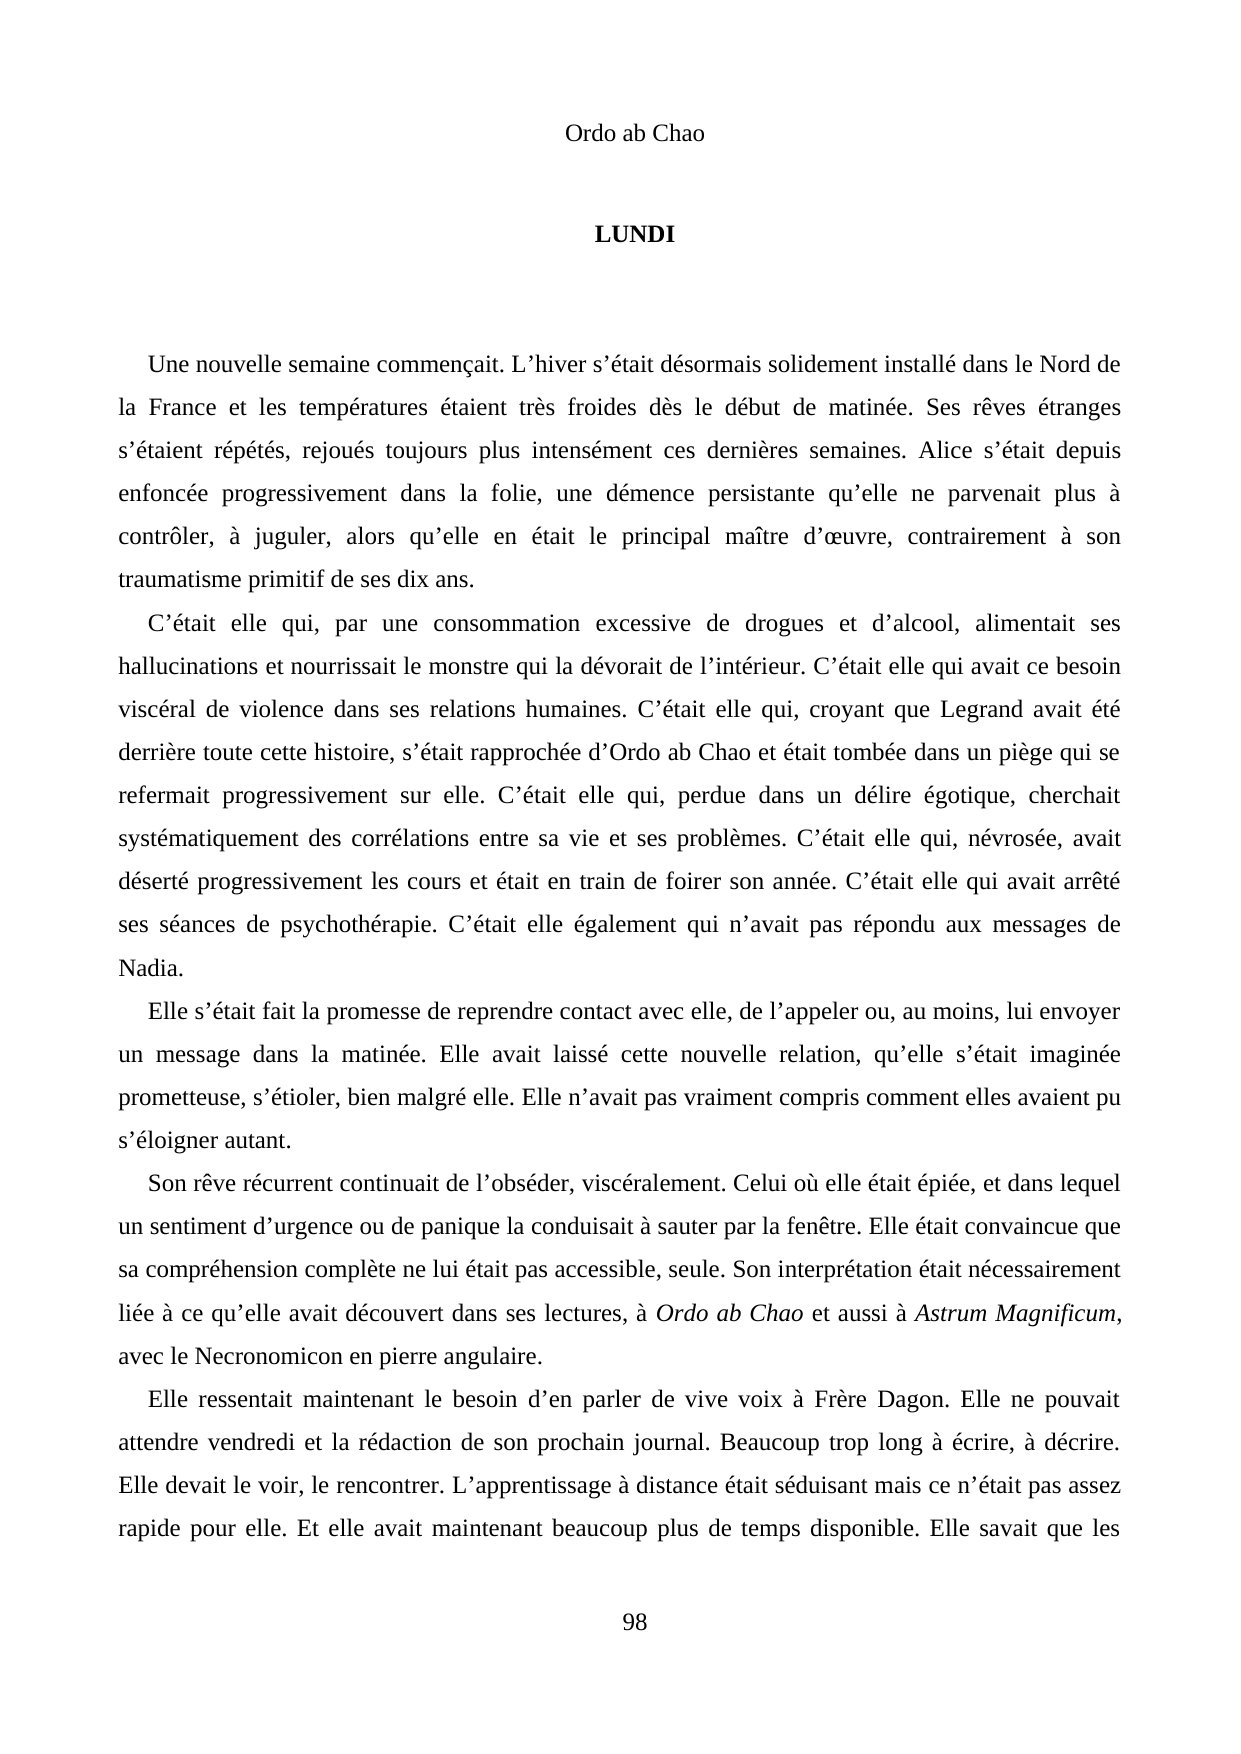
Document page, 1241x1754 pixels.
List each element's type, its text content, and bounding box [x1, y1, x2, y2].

text C’était elle qui, par une consommation excessive de drogues et d’alcool, alimentait ses hallucinations et nourrissait le monstre qui la dévorait de l’intérieur. C’était elle qui avait ce besoin viscéral de violence dans ses relations humaines. C’était elle qui, croyant que Legrand avait été derrière toute cette histoire, s’était rapprochée d’Ordo ab Chao et était tombée dans un piège qui se refermait progressivement sur elle. C’était elle qui, perdue dans un délire égotique, cherchait systématiquement des corrélations entre sa vie et ses problèmes. C’était elle qui, névrosée, avait déserté progressivement les cours et était en train de foirer son année. C’était elle qui avait arrêté ses séances de psychothérapie. C’était elle également qui n’avait pas répondu aux messages de Nadia. [118, 608, 1122, 981]
text LUNDI [118, 219, 1122, 248]
text Elle ressentait maintenant le besoin d’en parler de vive voix à Frère Dagon. Elle ne pouvait attendre vendredi et la rédaction de son prochain journal. Beaucoup trop long à écrire, à décrire. Elle devait le voir, le rencontrer. L’apprentissage à distance était séduisant mais ce n’était pas assez rapide pour elle. Et elle avait maintenant beaucoup plus de temps disponible. Elle savait que les [118, 1384, 1122, 1542]
text Elle s’était fait la promesse de reprendre contact avec elle, de l’appeler ou, au moins, lui envoyer un message dans la matinée. Elle avait laissé cette nouvelle relation, qu’elle s’était imaginée prometteuse, s’étioler, bien malgré elle. Elle n’avait pas vraiment compris comment elles avaient pu s’éloigner autant. [118, 996, 1122, 1154]
text Son rêve récurrent continuait de l’obséder, viscéralement. Celui où elle était épiée, et dans lequel un sentiment d’urgence ou de panique la conduisait à sauter par la fenêtre. Elle était convaincue que sa compréhension complète ne lui était pas accessible, seule. Son interprétation était nécessairement liée à ce qu’elle avait découvert dans ses lectures, à Ordo ab Chao et aussi à Astrum Magnificum, avec le Necronomicon en pierre angulaire. [118, 1168, 1122, 1369]
text Une nouvelle semaine commençait. L’hiver s’était désormais solidement installé dans le Nord de la France et les températures étaient très froides dès le début de matinée. Ses rêves étranges s’étaient répétés, rejoués toujours plus intensément ces dernières semaines. Alice s’était depuis enfoncée progressivement dans la folie, une démence persistante qu’elle ne parvenait plus à contrôler, à juguler, alors qu’elle en était le principal maître d’œuvre, contrairement à son traumatisme primitif de ses dix ans. [118, 349, 1122, 593]
